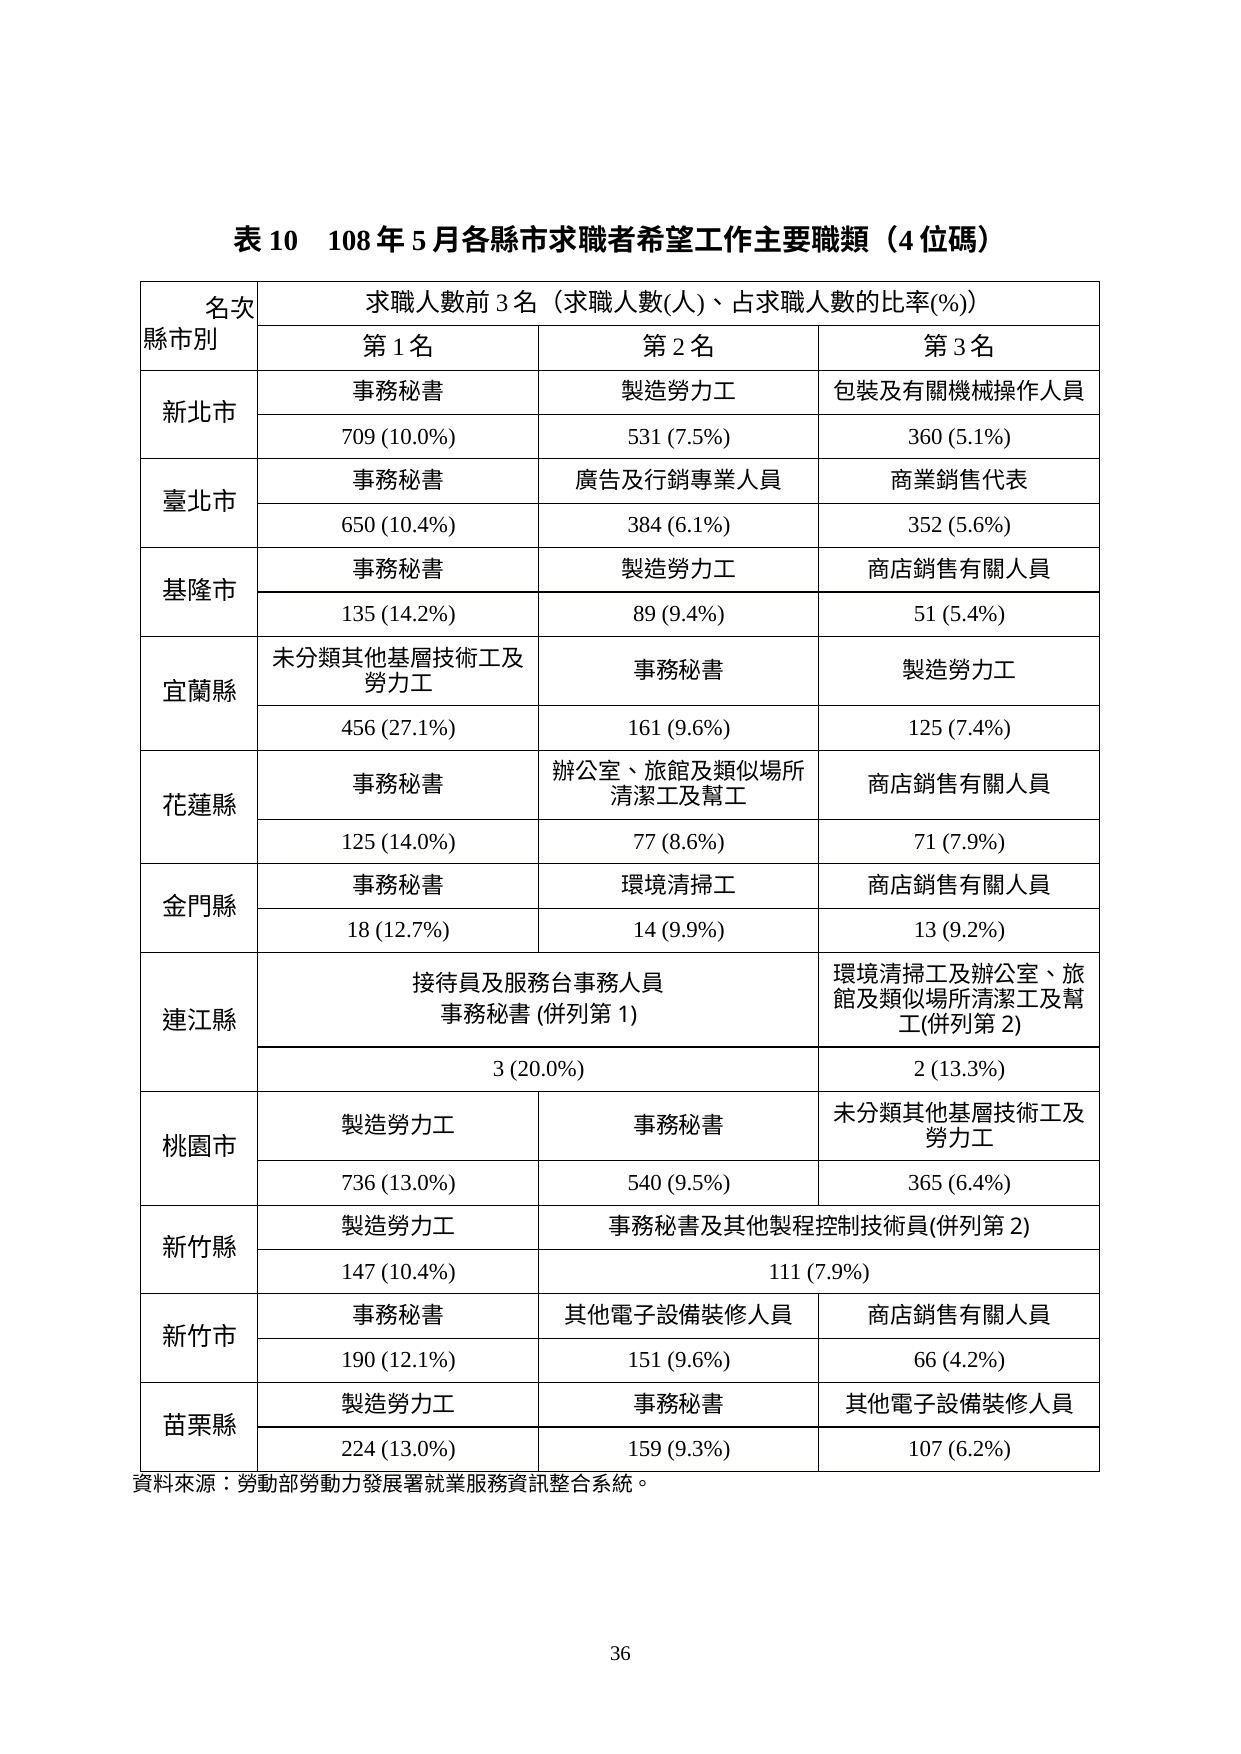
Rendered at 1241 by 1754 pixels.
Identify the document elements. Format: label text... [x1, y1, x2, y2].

table_cell 事務秘書 [258, 751, 538, 819]
table_cell 531 (7.5%) [539, 415, 818, 458]
table_cell 71 (7.9%) [819, 820, 1099, 863]
table_cell 147 (10.4%) [258, 1250, 538, 1293]
table_cell 224 (13.0%) [258, 1428, 538, 1471]
table_cell 第2名 [539, 326, 818, 369]
table_cell 未分類其他基層技術工及勞力工 [819, 1092, 1099, 1160]
table_cell 商店銷售有關人員 [819, 548, 1099, 591]
table_cell 臺北市 [141, 459, 257, 547]
table_cell 190 (12.1%) [258, 1339, 538, 1382]
table_header 求職人數前3名（求職人數(人)、占求職人數的比率(%)） [258, 282, 1099, 325]
table_cell 151 (9.6%) [539, 1339, 818, 1382]
table_header 名次 縣市別 [141, 282, 257, 369]
table_cell 事務秘書 [258, 371, 538, 414]
table_cell 111 (7.9%) [539, 1250, 1099, 1293]
table_cell 14 (9.9%) [539, 909, 818, 952]
table_cell 736 (13.0%) [258, 1161, 538, 1204]
table_cell 384 (6.1%) [539, 504, 818, 547]
table_cell 事務秘書 [539, 637, 818, 705]
table_cell 第1名 [258, 326, 538, 369]
table_cell 環境清掃工 [539, 864, 818, 908]
table_cell 650 (10.4%) [258, 504, 538, 547]
table_cell 桃園市 [141, 1092, 257, 1204]
table_cell 事務秘書 [258, 548, 538, 591]
table_cell 事務秘書 [258, 459, 538, 503]
table_cell 540 (9.5%) [539, 1161, 818, 1204]
table_cell 事務秘書 [258, 864, 538, 908]
table_cell 161 (9.6%) [539, 706, 818, 749]
table_cell 製造勞力工 [258, 1383, 538, 1426]
table_cell 苗栗縣 [141, 1383, 257, 1471]
table_cell 360 (5.1%) [819, 415, 1099, 458]
table_cell 89 (9.4%) [539, 593, 818, 636]
table_cell 花蓮縣 [141, 751, 257, 863]
table_cell 新北市 [141, 371, 257, 458]
table_cell 125 (7.4%) [819, 706, 1099, 749]
table_cell 125 (14.0%) [258, 820, 538, 863]
table_cell 包裝及有關機械操作人員 [819, 371, 1099, 414]
table_cell 352 (5.6%) [819, 504, 1099, 547]
table_cell 其他電子設備裝修人員 [819, 1383, 1099, 1426]
table_cell 金門縣 [141, 864, 257, 952]
table_cell 商店銷售有關人員 [819, 864, 1099, 908]
table_cell 135 (14.2%) [258, 593, 538, 636]
table_cell 其他電子設備裝修人員 [539, 1294, 818, 1338]
table_cell 接待員及服務台事務人員 事務秘書 (併列第1) [258, 953, 818, 1046]
table_cell 新竹市 [141, 1294, 257, 1382]
table_cell 3 (20.0%) [258, 1048, 818, 1091]
table_cell 18 (12.7%) [258, 909, 538, 952]
table_cell 宜蘭縣 [141, 637, 257, 749]
table_cell 製造勞力工 [258, 1092, 538, 1160]
table_cell 13 (9.2%) [819, 909, 1099, 952]
table_cell 商店銷售有關人員 [819, 751, 1099, 819]
table_cell 2 (13.3%) [819, 1048, 1099, 1091]
table_cell 事務秘書 [539, 1383, 818, 1426]
table_cell 456 (27.1%) [258, 706, 538, 749]
table_cell 製造勞力工 [539, 548, 818, 591]
table_cell 基隆市 [141, 548, 257, 636]
table_cell 365 (6.4%) [819, 1161, 1099, 1204]
table_cell 新竹縣 [141, 1206, 257, 1293]
table_cell 第3名 [819, 326, 1099, 369]
table_cell 51 (5.4%) [819, 593, 1099, 636]
text 表10 108年5月各縣市求職者希望工作主要職類（4位碼） [177, 207, 1063, 261]
table_cell 未分類其他基層技術工及勞力工 [258, 637, 538, 705]
table_cell 事務秘書及其他製程控制技術員(併列第2) [539, 1206, 1099, 1249]
table_cell 66 (4.2%) [819, 1339, 1099, 1382]
table_cell 製造勞力工 [819, 637, 1099, 705]
table_cell 辦公室、旅館及類似場所清潔工及幫工 [539, 751, 818, 819]
table_cell 159 (9.3%) [539, 1428, 818, 1471]
table_cell 廣告及行銷專業人員 [539, 459, 818, 503]
table_cell 709 (10.0%) [258, 415, 538, 458]
table_cell 製造勞力工 [539, 371, 818, 414]
table_cell 商店銷售有關人員 [819, 1294, 1099, 1338]
table_cell 製造勞力工 [258, 1206, 538, 1249]
table_cell 事務秘書 [258, 1294, 538, 1338]
table_cell 107 (6.2%) [819, 1428, 1099, 1471]
table_cell 環境清掃工及辦公室、旅館及類似場所清潔工及幫工(併列第2) [819, 953, 1099, 1046]
table_cell 77 (8.6%) [539, 820, 818, 863]
table_cell 連江縣 [141, 953, 257, 1091]
text 資料來源：勞動部勞動力發展署就業服務資訊整合系統。 [133, 1472, 1063, 1497]
table_cell 事務秘書 [539, 1092, 818, 1160]
table_cell 商業銷售代表 [819, 459, 1099, 503]
